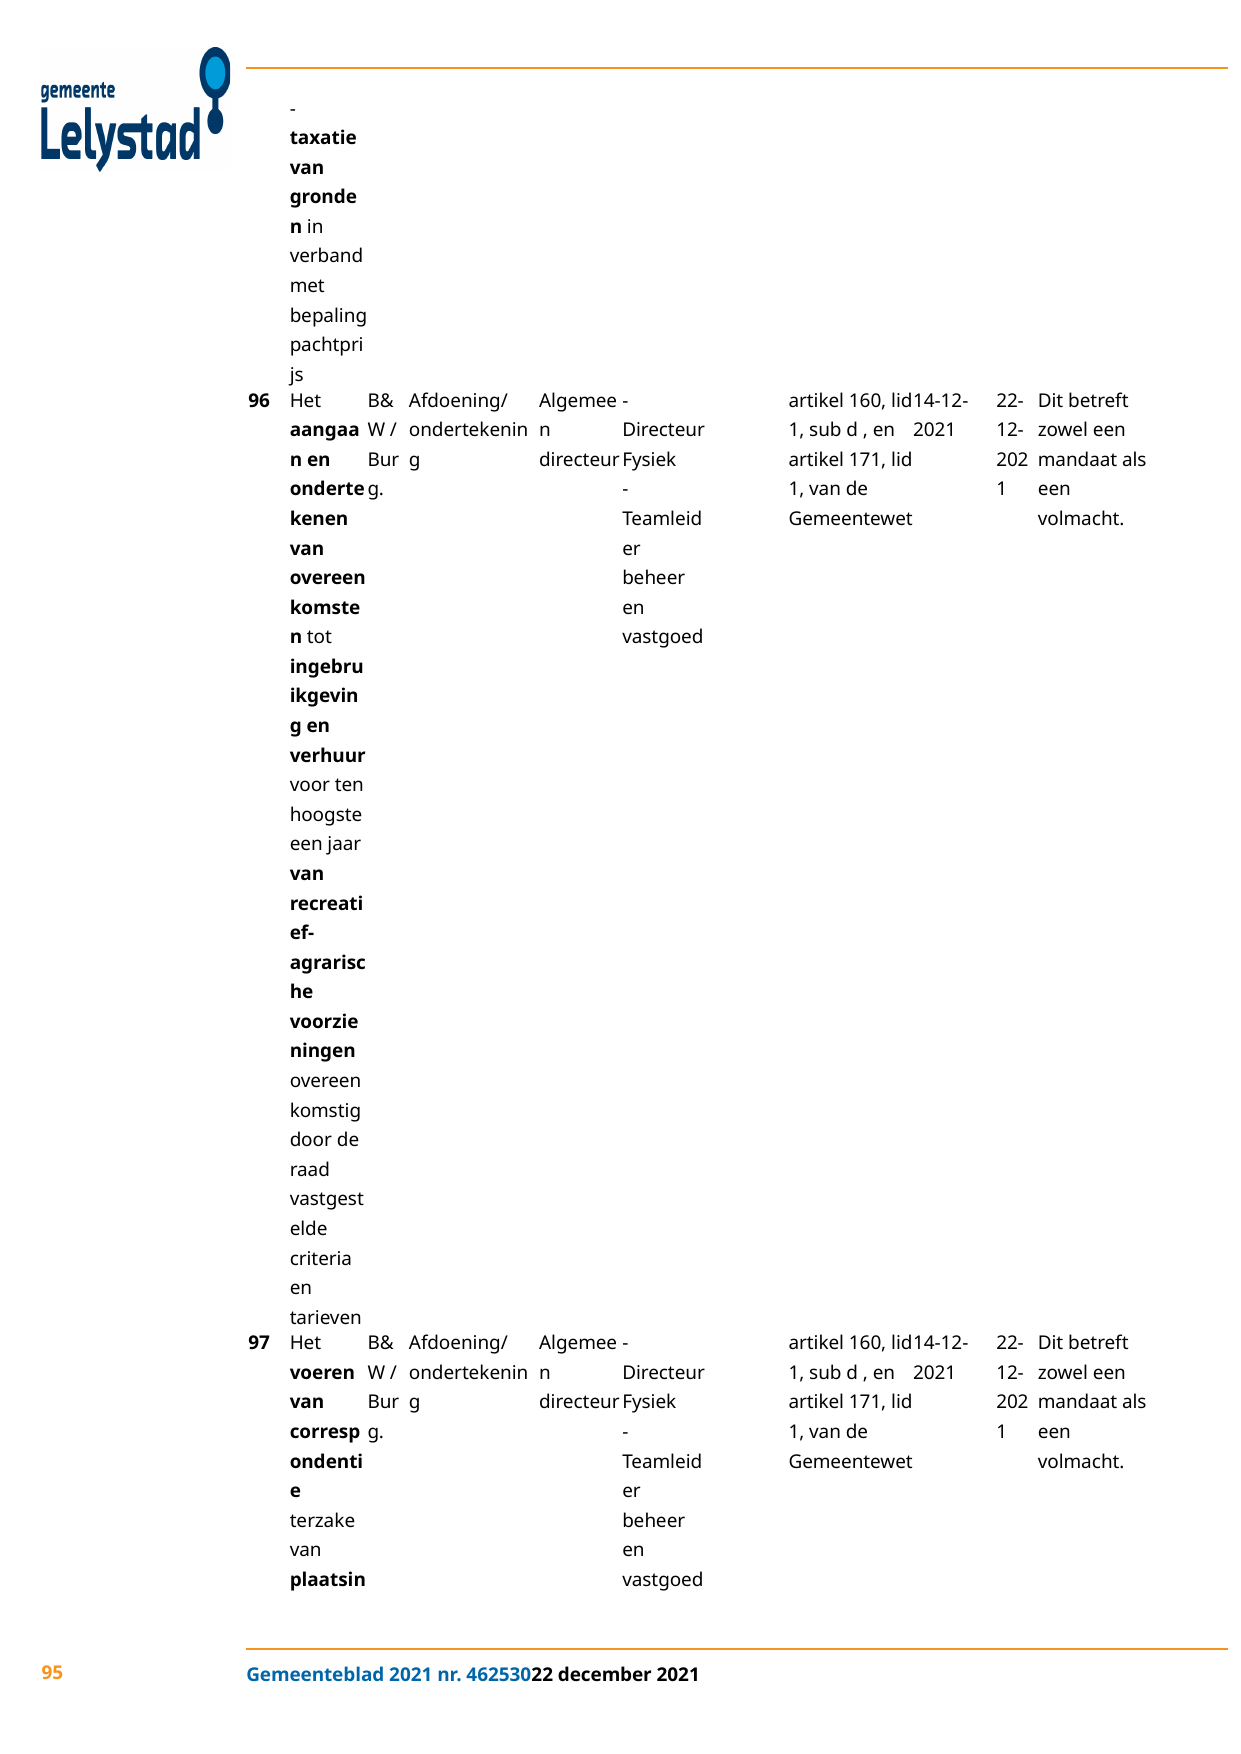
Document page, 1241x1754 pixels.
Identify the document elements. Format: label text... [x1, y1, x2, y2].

table_cell [996, 95, 1038, 387]
table_cell [622, 95, 705, 387]
table_cell 14-12-2021 [913, 1330, 996, 1592]
table_cell 96 [248, 387, 289, 1329]
table_cell 97 [248, 1330, 289, 1592]
table_cell - taxatie van gronden in verband met bepaling pachtprijs [290, 95, 367, 387]
table_cell - Directeur Fysiek - Teamleider beheer en vastgoed [622, 387, 705, 1329]
table_cell Dit betreft zowel een mandaat als een volmacht. [1038, 1330, 1152, 1592]
table_cell artikel 160, lid 1, sub d , en artikel 171, lid 1, van de Gemeentewet [788, 1330, 913, 1592]
table_cell [248, 95, 289, 387]
table_cell [1038, 95, 1152, 387]
table_cell - Directeur Fysiek - Teamleider beheer en vastgoed [622, 1330, 705, 1592]
table_cell Afdoening/ondertekening [409, 1330, 539, 1592]
table_cell Het voeren van correspondentie terzake van plaatsin [290, 1330, 367, 1592]
table_cell Algemeen directeur [539, 1330, 622, 1592]
table_cell [705, 387, 788, 1329]
table_cell [367, 95, 409, 387]
table_cell 22-12-2021 [996, 387, 1038, 1329]
table_cell [539, 95, 622, 387]
table_cell Algemeen directeur [539, 387, 622, 1329]
table_cell Dit betreft zowel een mandaat als een volmacht. [1038, 387, 1152, 1329]
table_cell B&W / Burg. [367, 387, 409, 1329]
table_cell [409, 95, 539, 387]
table_cell B&W / Burg. [367, 1330, 409, 1592]
table_cell 22-12-2021 [996, 1330, 1038, 1592]
table_cell 14-12-2021 [913, 387, 996, 1329]
table_cell [705, 1330, 788, 1592]
table_cell Het aangaan en ondertekenen van overeenkomsten tot ingebruikgeving en verhuur voor ten hoogste een jaar van recreatief-agrarische voorzieningen overeenkomstig door de raad vastgestelde criteria en tarieven [290, 387, 367, 1329]
table_cell artikel 160, lid 1, sub d , en artikel 171, lid 1, van de Gemeentewet [788, 387, 913, 1329]
table_cell [913, 95, 996, 387]
table_cell [705, 95, 788, 387]
picture [41, 47, 231, 172]
table_cell [788, 95, 913, 387]
table_cell Afdoening/ondertekening [409, 387, 539, 1329]
